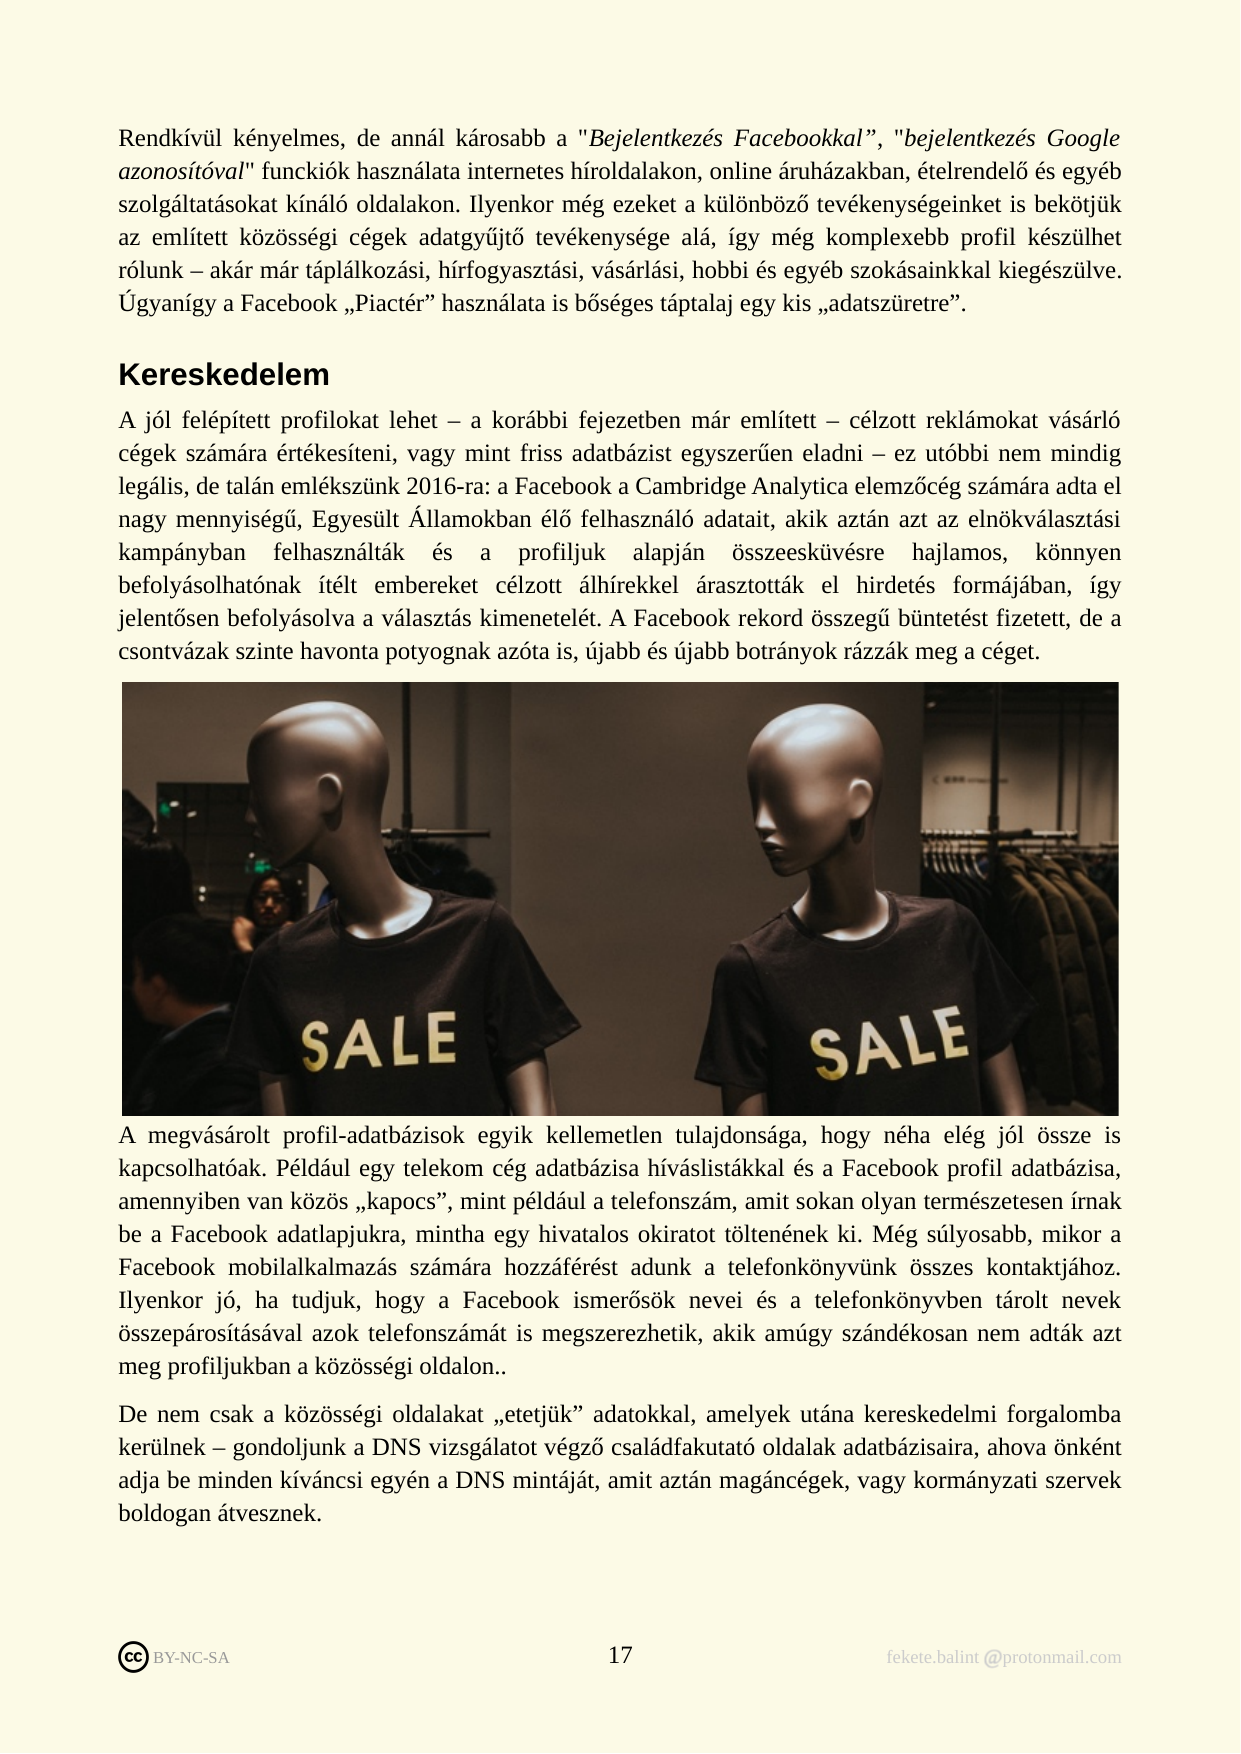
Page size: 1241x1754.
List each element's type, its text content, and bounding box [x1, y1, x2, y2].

text De nem csak a közösségi oldalakat „etetjük” adatokkal, amelyek utána kereskedelmi forgalomba kerülnek – gondoljunk a DNS vizsgálatot végző családfakutató oldalak adatbázisaira, ahova önként adja be minden kíváncsi egyén a DNS mintáját, amit aztán magáncégek, vagy kormányzati szervek boldogan átvesznek. [118, 1399, 1122, 1527]
picture [118, 1641, 149, 1673]
picture [122, 682, 1119, 1116]
picture [982, 1648, 1003, 1669]
text A jól felépített profilokat lehet – a korábbi fejezetben már említett – célzott reklámokat vásárló cégek számára értékesíteni, vagy mint friss adatbázist egyszerűen eladni – ez utóbbi nem mindig legális, de talán emlékszünk 2016-ra: a Facebook a Cambridge Analytica elemzőcég számára adta el nagy mennyiségű, Egyesült Államokban élő felhasználó adatait, akik aztán azt az elnökválasztási kampányban felhasználták és a profiljuk alapján összeesküvésre hajlamos, könnyen befolyásolhatónak ítélt embereket célzott álhírekkel árasztották el hirdetés formájában, így jelentősen befolyásolva a választás kimenetelét. A Facebook rekord összegű büntetést fizetett, de a csontvázak szinte havonta potyognak azóta is, újabb és újabb botrányok rázzák meg a céget. [118, 405, 1122, 665]
subtitle Kereskedelem [118, 356, 1122, 392]
text Rendkívül kényelmes, de annál károsabb a "Bejelentkezés Facebookkal”, "bejelentkezés Google azonosítóval" funckiók használata internetes híroldalakon, online áruházakban, ételrendelő és egyéb szolgáltatásokat kínáló oldalakon. Ilyenkor még ezeket a különböző tevékenységeinket is bekötjük az említett közösségi cégek adatgyűjtő tevékenysége alá, így még komplexebb profil készülhet rólunk – akár már táplálkozási, hírfogyasztási, vásárlási, hobbi és egyéb szokásainkkal kiegészülve. Úgyanígy a Facebook „Piactér” használata is bőséges táptalaj egy kis „adatszüretre”. [118, 123, 1122, 317]
text A megvásárolt profil-adatbázisok egyik kellemetlen tulajdonsága, hogy néha elég jól össze is kapcsolhatóak. Például egy telekom cég adatbázisa híváslistákkal és a Facebook profil adatbázisa, amennyiben van közös „kapocs”, mint például a telefonszám, amit sokan olyan természetesen írnak be a Facebook adatlapjukra, mintha egy hivatalos okiratot töltenének ki. Még súlyosabb, mikor a Facebook mobilalkalmazás számára hozzáférést adunk a telefonkönyvünk összes kontaktjához. Ilyenkor jó, ha tudjuk, hogy a Facebook ismerősök nevei és a telefonkönyvben tárolt nevek összepárosításával azok telefonszámát is megszerezhetik, akik amúgy szándékosan nem adták azt meg profiljukban a közösségi oldalon.. [118, 1116, 1122, 1380]
